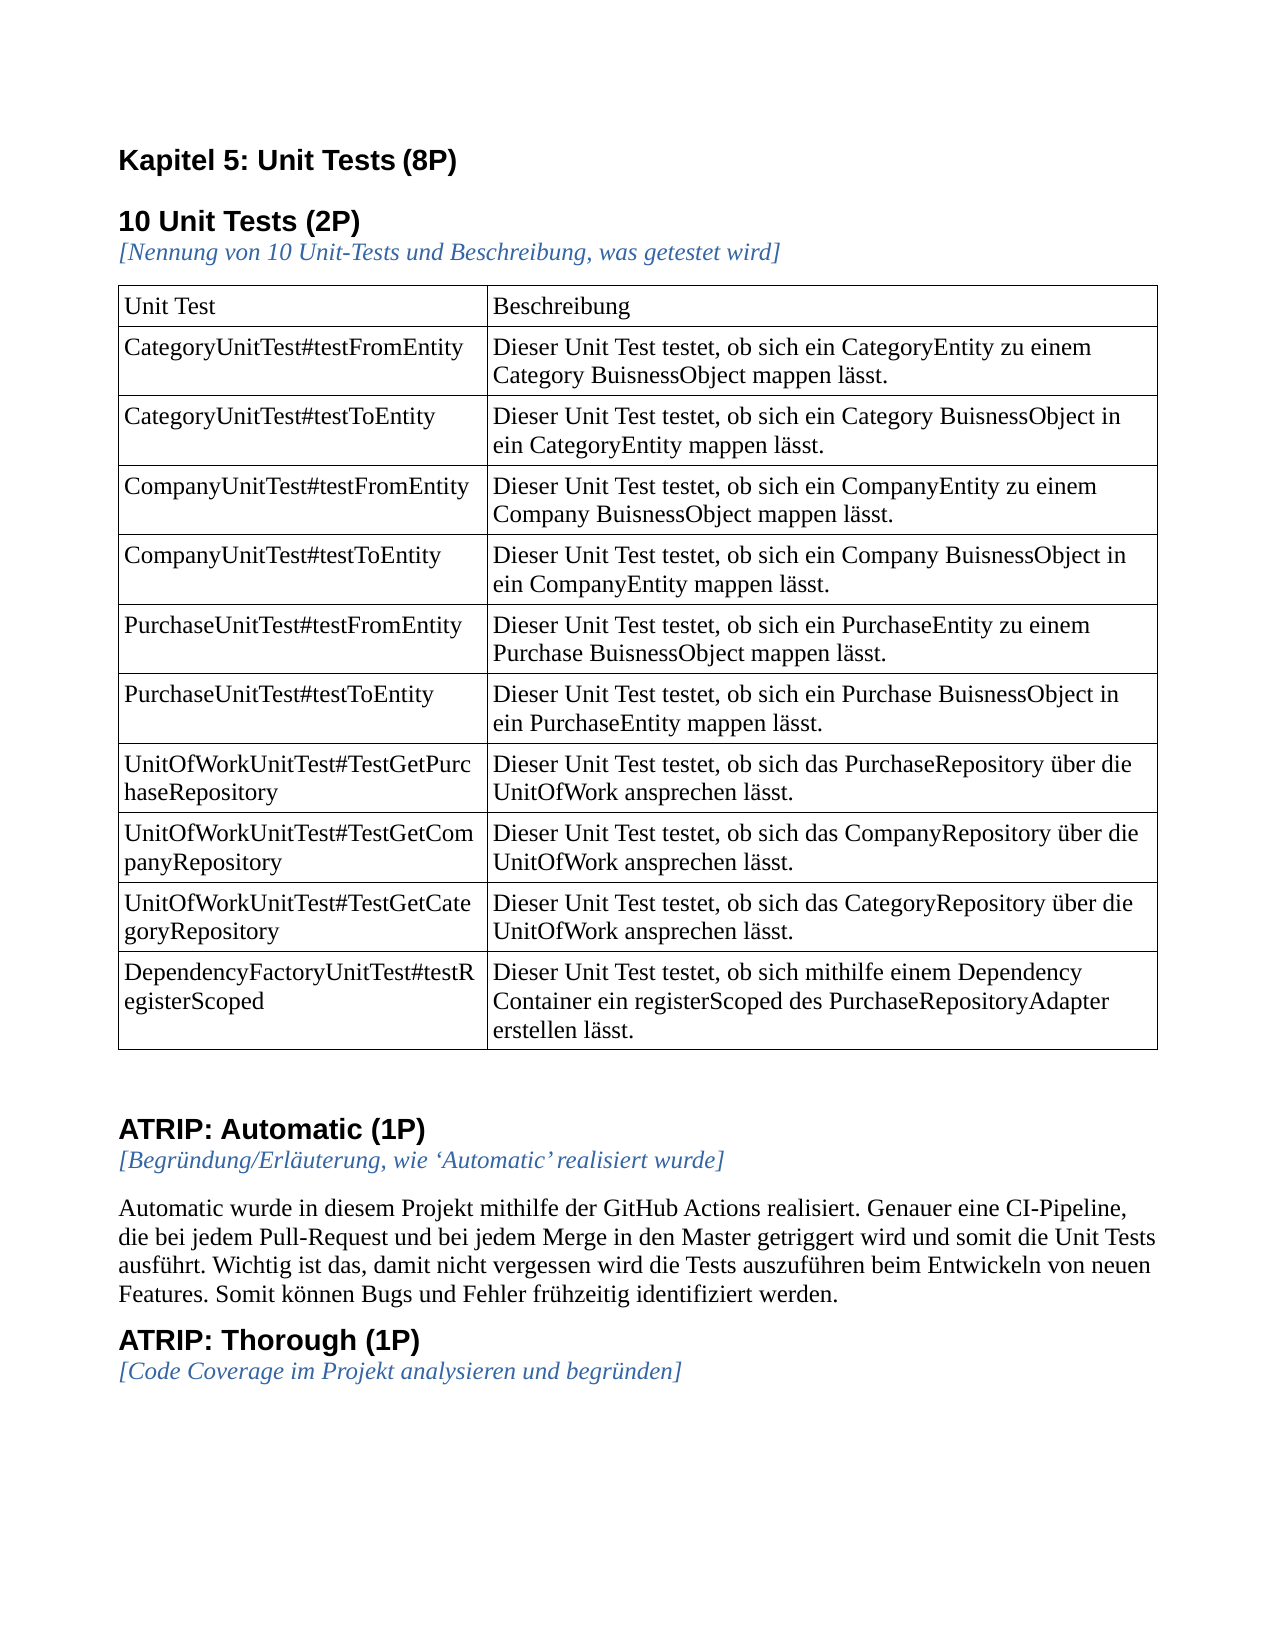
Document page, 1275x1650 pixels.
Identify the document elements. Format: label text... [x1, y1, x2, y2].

table_cell Dieser Unit Test testet, ob sich ein Company BuisnessObject in ein CompanyEntity mappen lässt. [488, 535, 1157, 603]
table_cell Dieser Unit Test testet, ob sich das PurchaseRepository über die UnitOfWork ansprechen lässt. [488, 744, 1157, 812]
table_cell Dieser Unit Test testet, ob sich das CompanyRepository über die UnitOfWork ansprechen lässt. [488, 813, 1157, 881]
table_cell Dieser Unit Test testet, ob sich ein Purchase BuisnessObject in ein PurchaseEntity mappen lässt. [488, 674, 1157, 742]
subtitle 10 Unit Tests (2P) [118, 204, 1157, 237]
table_cell CompanyUnitTest#testToEntity [119, 535, 487, 603]
table_cell CompanyUnitTest#testFromEntity [119, 466, 487, 534]
table_cell UnitOfWorkUnitTest#TestGetCompanyRepository [119, 813, 487, 881]
subtitle ATRIP: Thorough (1P) [118, 1323, 1157, 1356]
table_header Beschreibung [488, 286, 1157, 326]
table_cell PurchaseUnitTest#testToEntity [119, 674, 487, 742]
table_cell Dieser Unit Test testet, ob sich ein CategoryEntity zu einem Category BuisnessObject mappen lässt. [488, 327, 1157, 395]
table_cell CategoryUnitTest#testToEntity [119, 396, 487, 464]
text [Code Coverage im Projekt analysieren und begründen] [118, 1356, 1157, 1385]
table_header Unit Test [119, 286, 487, 326]
table_cell PurchaseUnitTest#testFromEntity [119, 605, 487, 673]
subtitle Kapitel 5: Unit Tests (8P) [118, 143, 1157, 177]
text [Nennung von 10 Unit-Tests und Beschreibung, was getestet wird] [118, 237, 1157, 266]
table_cell UnitOfWorkUnitTest#TestGetPurchaseRepository [119, 744, 487, 812]
table_cell CategoryUnitTest#testFromEntity [119, 327, 487, 395]
table_cell Dieser Unit Test testet, ob sich mithilfe einem Dependency Container ein registerScoped des PurchaseRepositoryAdapter erstellen lässt. [488, 952, 1157, 1049]
table_cell Dieser Unit Test testet, ob sich ein CompanyEntity zu einem Company BuisnessObject mappen lässt. [488, 466, 1157, 534]
table_cell UnitOfWorkUnitTest#TestGetCategoryRepository [119, 883, 487, 951]
table_cell Dieser Unit Test testet, ob sich das CategoryRepository über die UnitOfWork ansprechen lässt. [488, 883, 1157, 951]
text Automatic wurde in diesem Projekt mithilfe der GitHub Actions realisiert. Genauer eine CI-Pipeline, die bei jedem Pull-Request und bei jedem Merge in den Master getriggert wird und somit die Unit Tests ausführt. Wichtig ist das, damit nicht vergessen wird die Tests auszuführen beim Entwickeln von neuen Features. Somit können Bugs und Fehler frühzeitig identifiziert werden. [118, 1193, 1157, 1308]
table_cell Dieser Unit Test testet, ob sich ein PurchaseEntity zu einem Purchase BuisnessObject mappen lässt. [488, 605, 1157, 673]
table_cell Dieser Unit Test testet, ob sich ein Category BuisnessObject in ein CategoryEntity mappen lässt. [488, 396, 1157, 464]
table_cell DependencyFactoryUnitTest#testRegisterScoped [119, 952, 487, 1049]
text [Begründung/Erläuterung, wie ‘Automatic’ realisiert wurde] [118, 1145, 1157, 1174]
subtitle ATRIP: Automatic (1P) [118, 1112, 1157, 1145]
